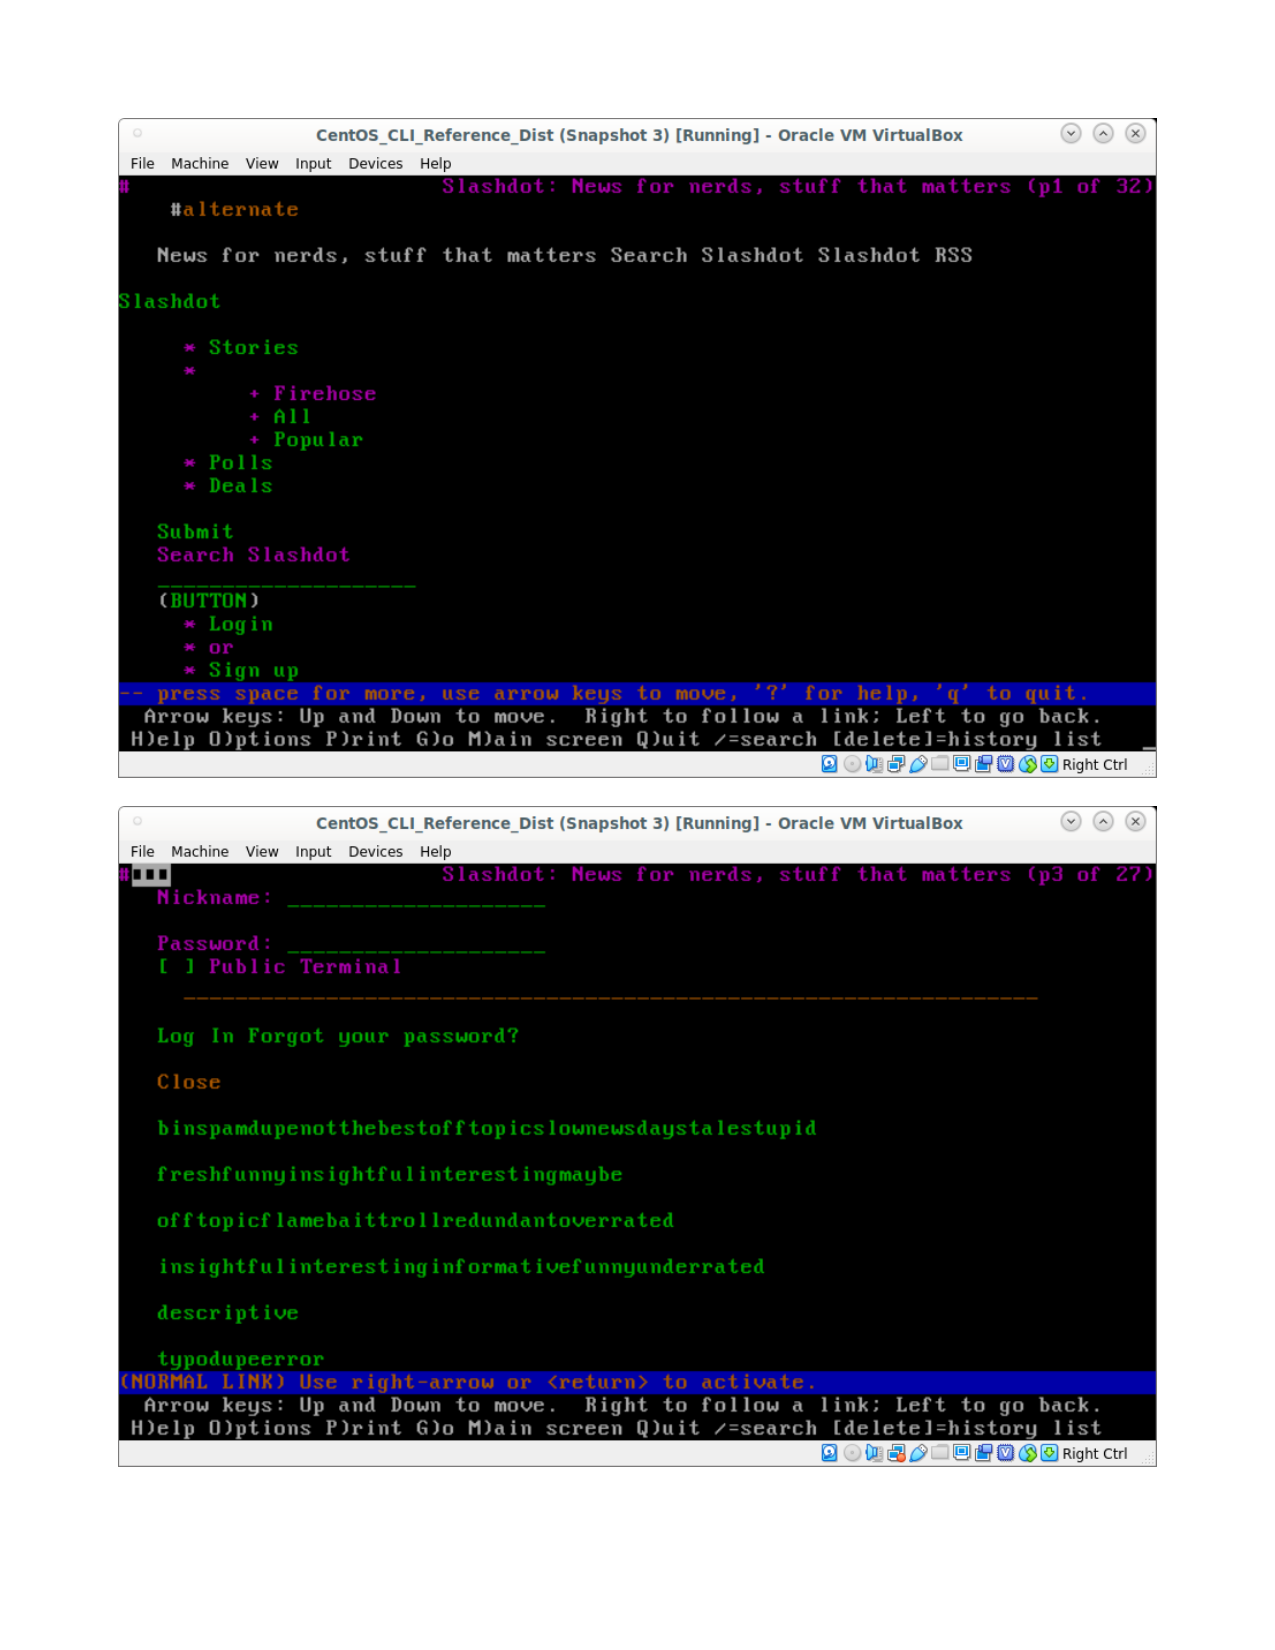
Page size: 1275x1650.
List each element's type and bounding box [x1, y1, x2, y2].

picture [118, 118, 1157, 778]
picture [118, 806, 1157, 1467]
